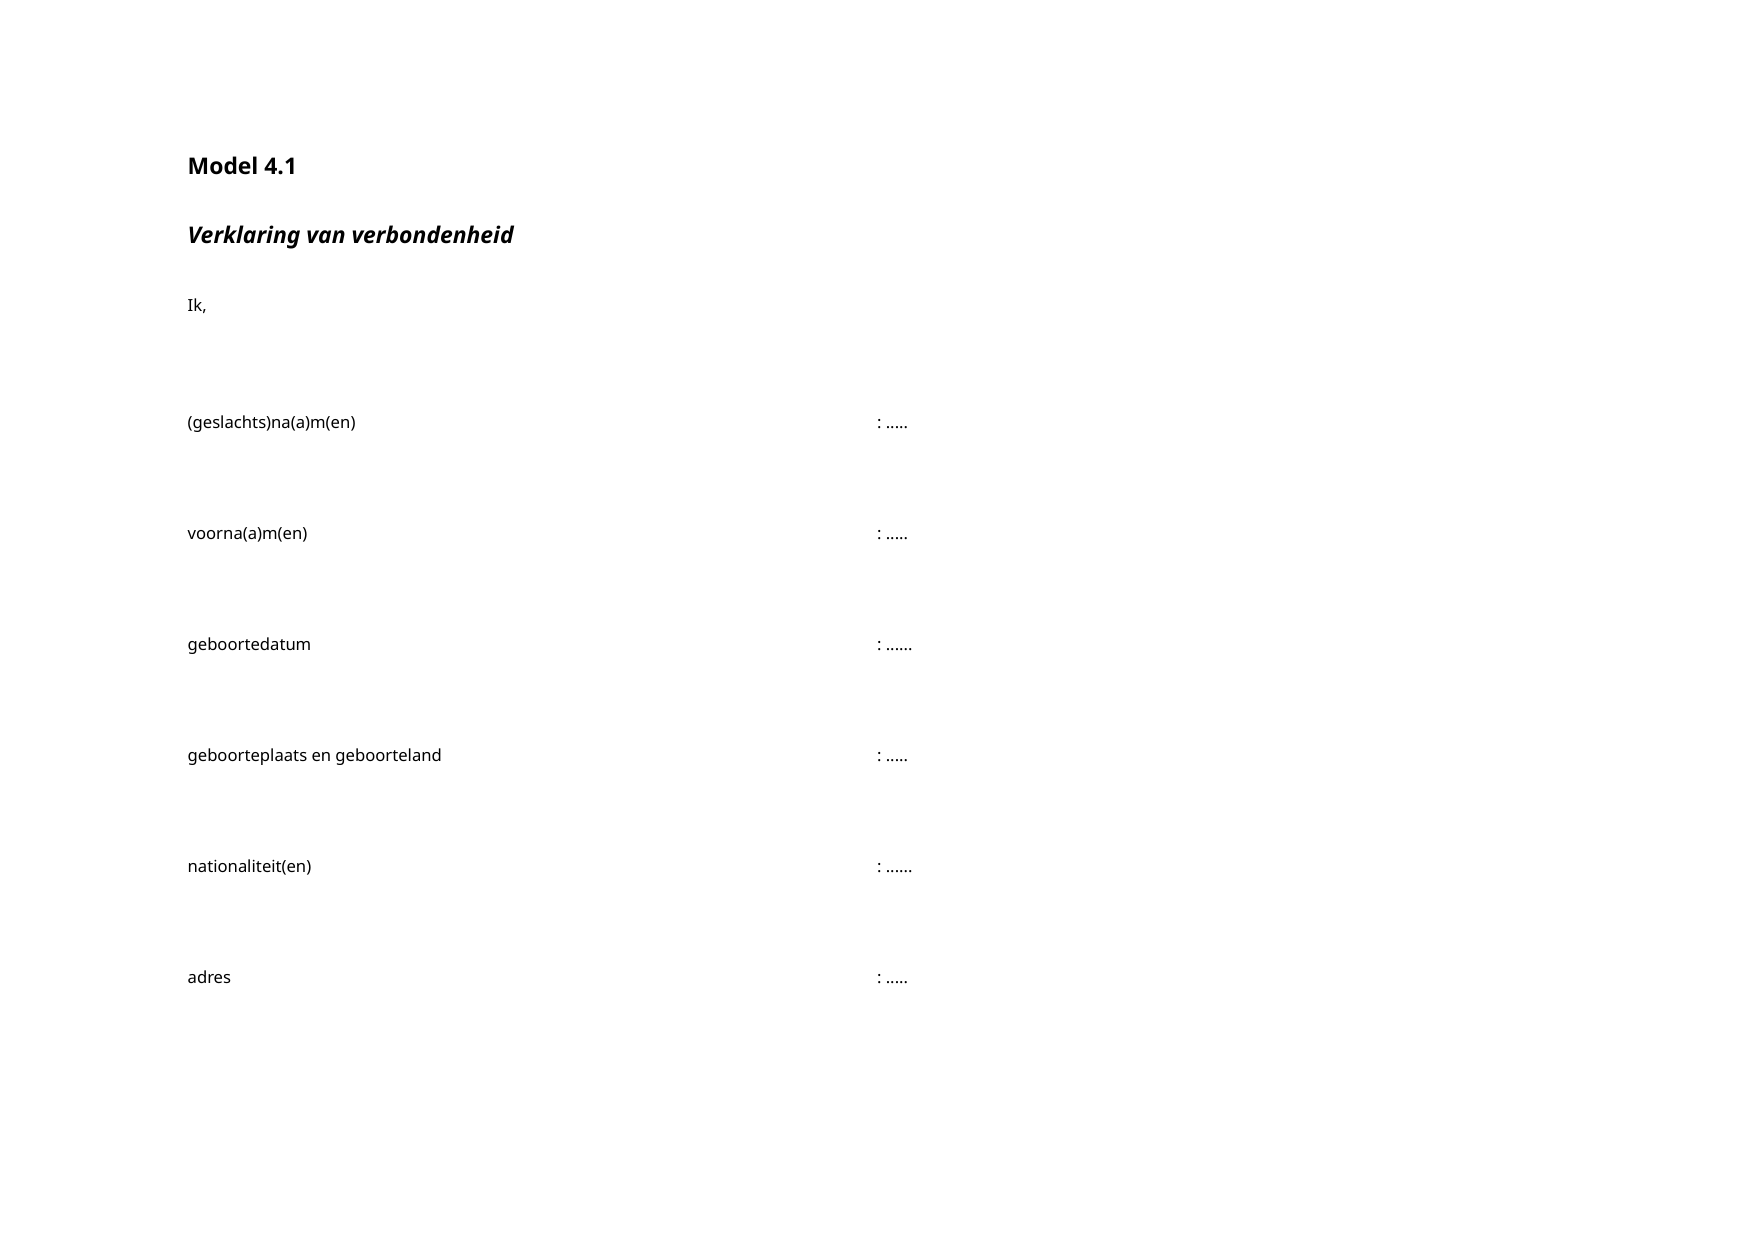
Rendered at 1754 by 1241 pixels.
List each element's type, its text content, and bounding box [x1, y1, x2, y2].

table_cell [188, 796, 877, 855]
table_cell [877, 352, 1566, 410]
table_cell : ..... [877, 410, 1566, 463]
table_cell voorna(a)m(en) [188, 521, 877, 574]
table_cell [188, 908, 877, 966]
table_cell : ...... [877, 633, 1566, 685]
table_cell : ..... [877, 744, 1566, 796]
table_header Ik, [188, 294, 877, 352]
table_cell (geslachts)na(a)m(en) [188, 410, 877, 463]
text Verklaring van verbondenheid [187, 219, 1566, 250]
table_cell : ..... [877, 521, 1566, 574]
table_cell nationaliteit(en) [188, 855, 877, 908]
table_cell [877, 908, 1566, 966]
table_header [877, 294, 1566, 352]
table_cell [877, 463, 1566, 521]
table_cell [188, 352, 877, 410]
table_cell geboorteplaats en geboorteland [188, 744, 877, 796]
table_cell [877, 796, 1566, 855]
subtitle Model 4.1 [187, 150, 1566, 181]
table_cell [188, 574, 877, 633]
table_cell : ..... [877, 966, 1566, 1019]
table_cell geboortedatum [188, 633, 877, 685]
table_cell [877, 685, 1566, 744]
table_cell : ...... [877, 855, 1566, 908]
table_cell [188, 685, 877, 744]
table_cell adres [188, 966, 877, 1019]
table_cell [877, 574, 1566, 633]
table_cell [188, 463, 877, 521]
